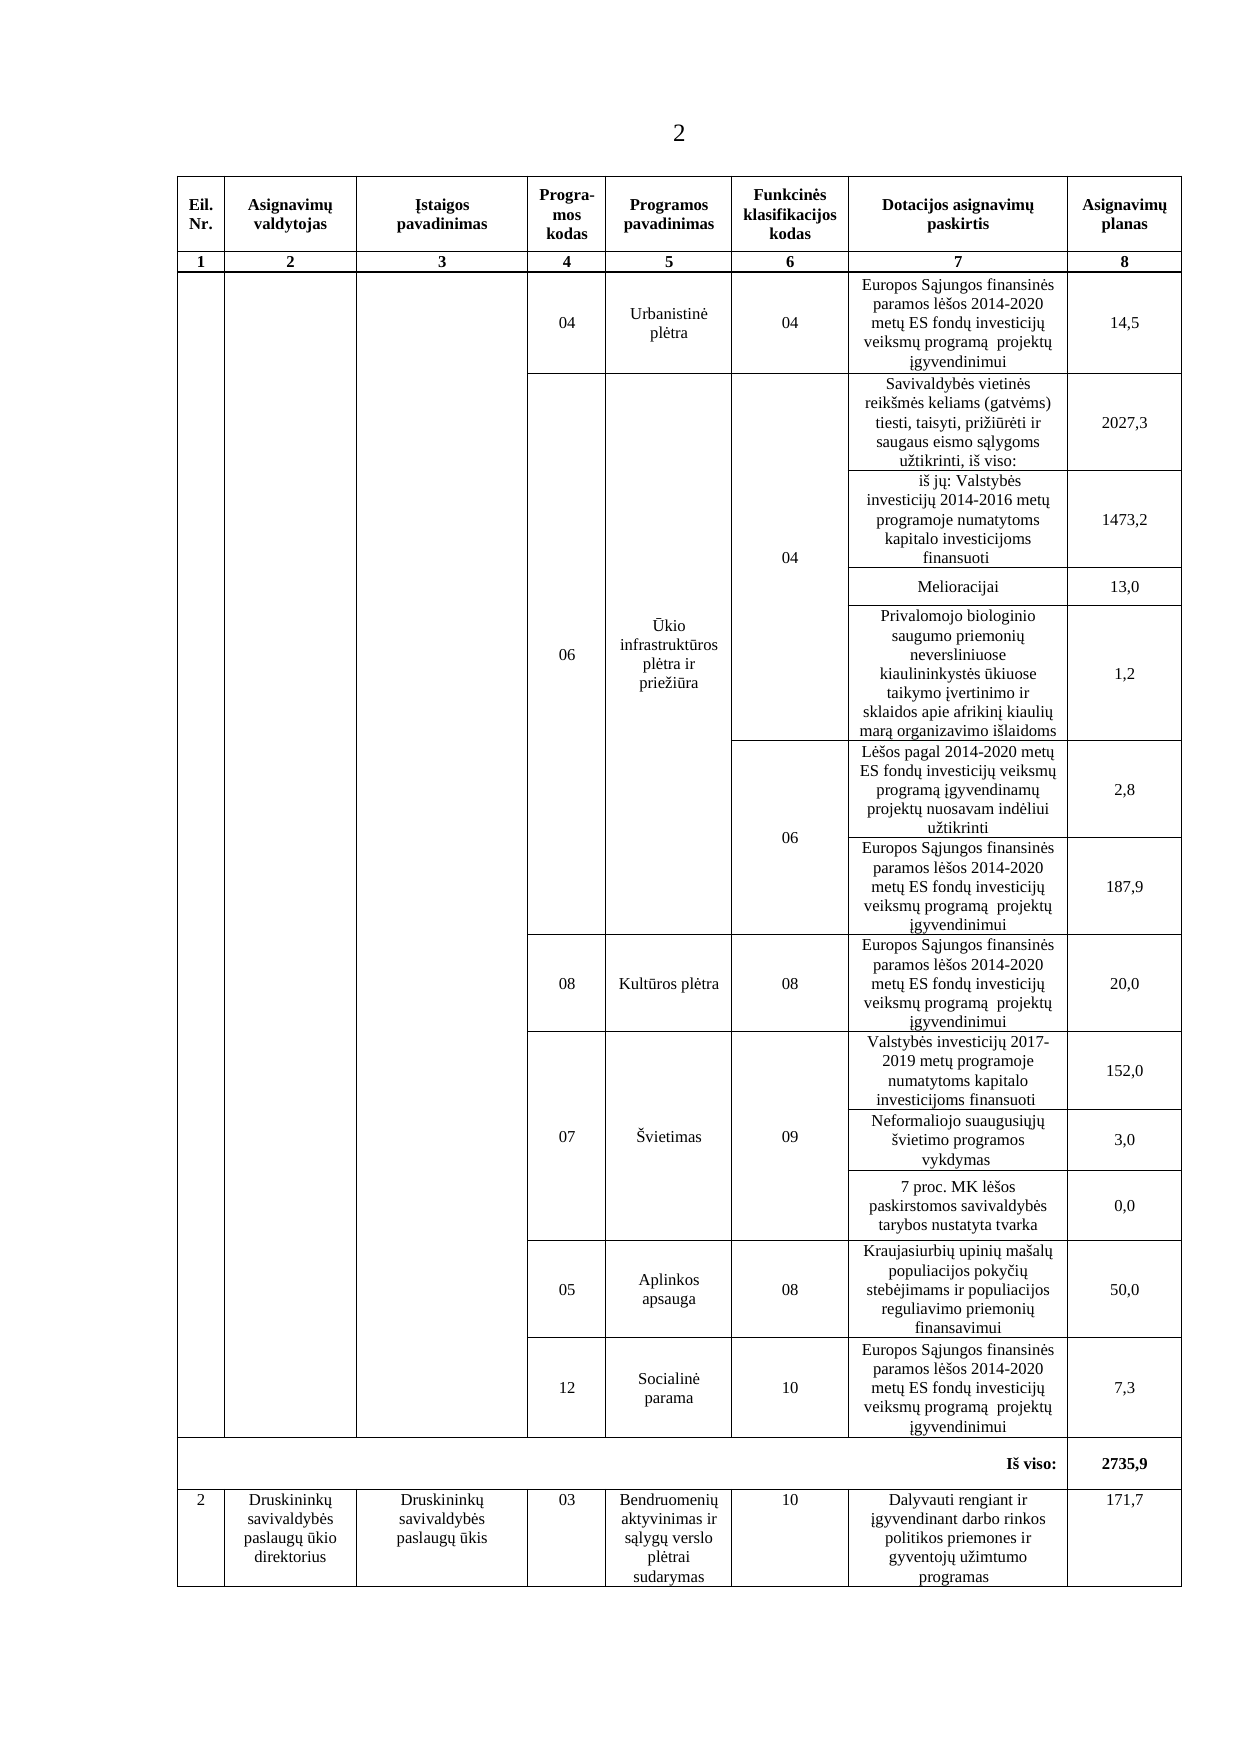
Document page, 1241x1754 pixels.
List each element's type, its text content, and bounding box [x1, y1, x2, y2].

table_cell Druskininkų savivaldybės paslaugų ūkio direktorius [225, 1490, 356, 1586]
table_cell 04 [528, 273, 605, 373]
table_cell 187,9 [1068, 838, 1181, 934]
table_header Asignavimų valdytojas [225, 177, 356, 251]
table_cell 03 [528, 1490, 605, 1586]
table_cell 20,0 [1068, 935, 1181, 1031]
table_cell 7 [849, 252, 1067, 271]
table_cell iš jų: Valstybės investicijų 2014-2016 metų programoje numatytoms kapitalo investicijoms finansuoti [849, 471, 1067, 567]
table_cell 10 [732, 1490, 848, 1586]
table_cell 14,5 [1068, 273, 1181, 373]
table_cell Europos Sąjungos finansinės paramos lėšos 2014-2020 metų ES fondų investicijų veiksmų programą projektų įgyvendinimui [849, 273, 1067, 373]
table_cell 04 [732, 273, 848, 373]
table_cell 3,0 [1068, 1110, 1181, 1170]
table_cell Neformaliojo suaugusiųjų švietimo programos vykdymas [849, 1110, 1067, 1170]
table_header Įstaigos pavadinimas [357, 177, 527, 251]
table_cell 06 [528, 374, 605, 934]
table_cell Urbanistinė plėtra [606, 273, 731, 373]
table_cell Dalyvauti rengiant ir įgyvendinant darbo rinkos politikos priemones ir gyventojų užimtumo programas [849, 1490, 1067, 1586]
table_cell 2 [178, 1490, 224, 1586]
table_cell 08 [732, 935, 848, 1031]
table_cell Bendruomenių aktyvinimas ir sąlygų verslo plėtrai sudarymas [606, 1490, 731, 1586]
table_cell 12 [528, 1338, 605, 1437]
table_cell Aplinkos apsauga [606, 1241, 731, 1337]
table_header Progra-mos kodas [528, 177, 605, 251]
table_cell Kraujasiurbių upinių mašalų populiacijos pokyčių stebėjimams ir populiacijos reguliavimo priemonių finansavimui [849, 1241, 1067, 1337]
table_cell [357, 273, 527, 1437]
table_cell 50,0 [1068, 1241, 1181, 1337]
table_cell Europos Sąjungos finansinės paramos lėšos 2014-2020 metų ES fondų investicijų veiksmų programą projektų įgyvendinimui [849, 838, 1067, 934]
table_cell 09 [732, 1032, 848, 1240]
table_cell Europos Sąjungos finansinės paramos lėšos 2014-2020 metų ES fondų investicijų veiksmų programą projektų įgyvendinimui [849, 1338, 1067, 1437]
table_cell 3 [357, 252, 527, 271]
table_cell 152,0 [1068, 1032, 1181, 1109]
table_cell 7,3 [1068, 1338, 1181, 1437]
table_cell Druskininkų savivaldybės paslaugų ūkis [357, 1490, 527, 1586]
table_header Dotacijos asignavimų paskirtis [849, 177, 1067, 251]
table_cell Savivaldybės vietinės reikšmės keliams (gatvėms) tiesti, taisyti, prižiūrėti ir saugaus eismo sąlygoms užtikrinti, iš viso: [849, 374, 1067, 470]
table_cell 13,0 [1068, 568, 1181, 605]
table_cell 07 [528, 1032, 605, 1240]
table_cell 2735,9 [1068, 1438, 1181, 1489]
table_cell 6 [732, 252, 848, 271]
table_cell 05 [528, 1241, 605, 1337]
table_cell Kultūros plėtra [606, 935, 731, 1031]
table_cell 10 [732, 1338, 848, 1437]
table_cell Iš viso: [178, 1438, 1067, 1489]
table_cell 08 [528, 935, 605, 1031]
table_cell Valstybės investicijų 2017-2019 metų programoje numatytoms kapitalo investicijoms finansuoti [849, 1032, 1067, 1109]
table_cell [225, 273, 356, 1437]
table_cell Socialinė parama [606, 1338, 731, 1437]
table_cell 1,2 [1068, 606, 1181, 740]
table_cell 04 [732, 374, 848, 740]
table_cell Lėšos pagal 2014-2020 metų ES fondų investicijų veiksmų programą įgyvendinamų projektų nuosavam indėliui užtikrinti [849, 741, 1067, 837]
table_cell [178, 273, 224, 1437]
table_cell 7 proc. MK lėšos paskirstomos savivaldybės tarybos nustatyta tvarka [849, 1171, 1067, 1240]
table_header Eil. Nr. [178, 177, 224, 251]
table_cell 4 [528, 252, 605, 271]
table_cell 1473,2 [1068, 471, 1181, 567]
table_cell 1 [178, 252, 224, 271]
table_cell Švietimas [606, 1032, 731, 1240]
table_cell 2,8 [1068, 741, 1181, 837]
table_header Programos pavadinimas [606, 177, 731, 251]
table_cell 06 [732, 741, 848, 934]
table_cell Europos Sąjungos finansinės paramos lėšos 2014-2020 metų ES fondų investicijų veiksmų programą projektų įgyvendinimui [849, 935, 1067, 1031]
table_cell 2027,3 [1068, 374, 1181, 470]
table_cell 8 [1068, 252, 1181, 271]
table_header Funkcinės klasifikacijos kodas [732, 177, 848, 251]
table_cell 2 [225, 252, 356, 271]
table_cell 08 [732, 1241, 848, 1337]
table_cell Ūkio infrastruktūros plėtra ir priežiūra [606, 374, 731, 934]
table_cell 171,7 [1068, 1490, 1181, 1586]
table_cell 5 [606, 252, 731, 271]
table_cell Privalomojo biologinio saugumo priemonių neversliniuose kiaulininkystės ūkiuose taikymo įvertinimo ir sklaidos apie afrikinį kiaulių marą organizavimo išlaidoms [849, 606, 1067, 740]
table_cell 0,0 [1068, 1171, 1181, 1240]
table_header Asignavimų planas [1068, 177, 1181, 251]
table_cell Melioracijai [849, 568, 1067, 605]
